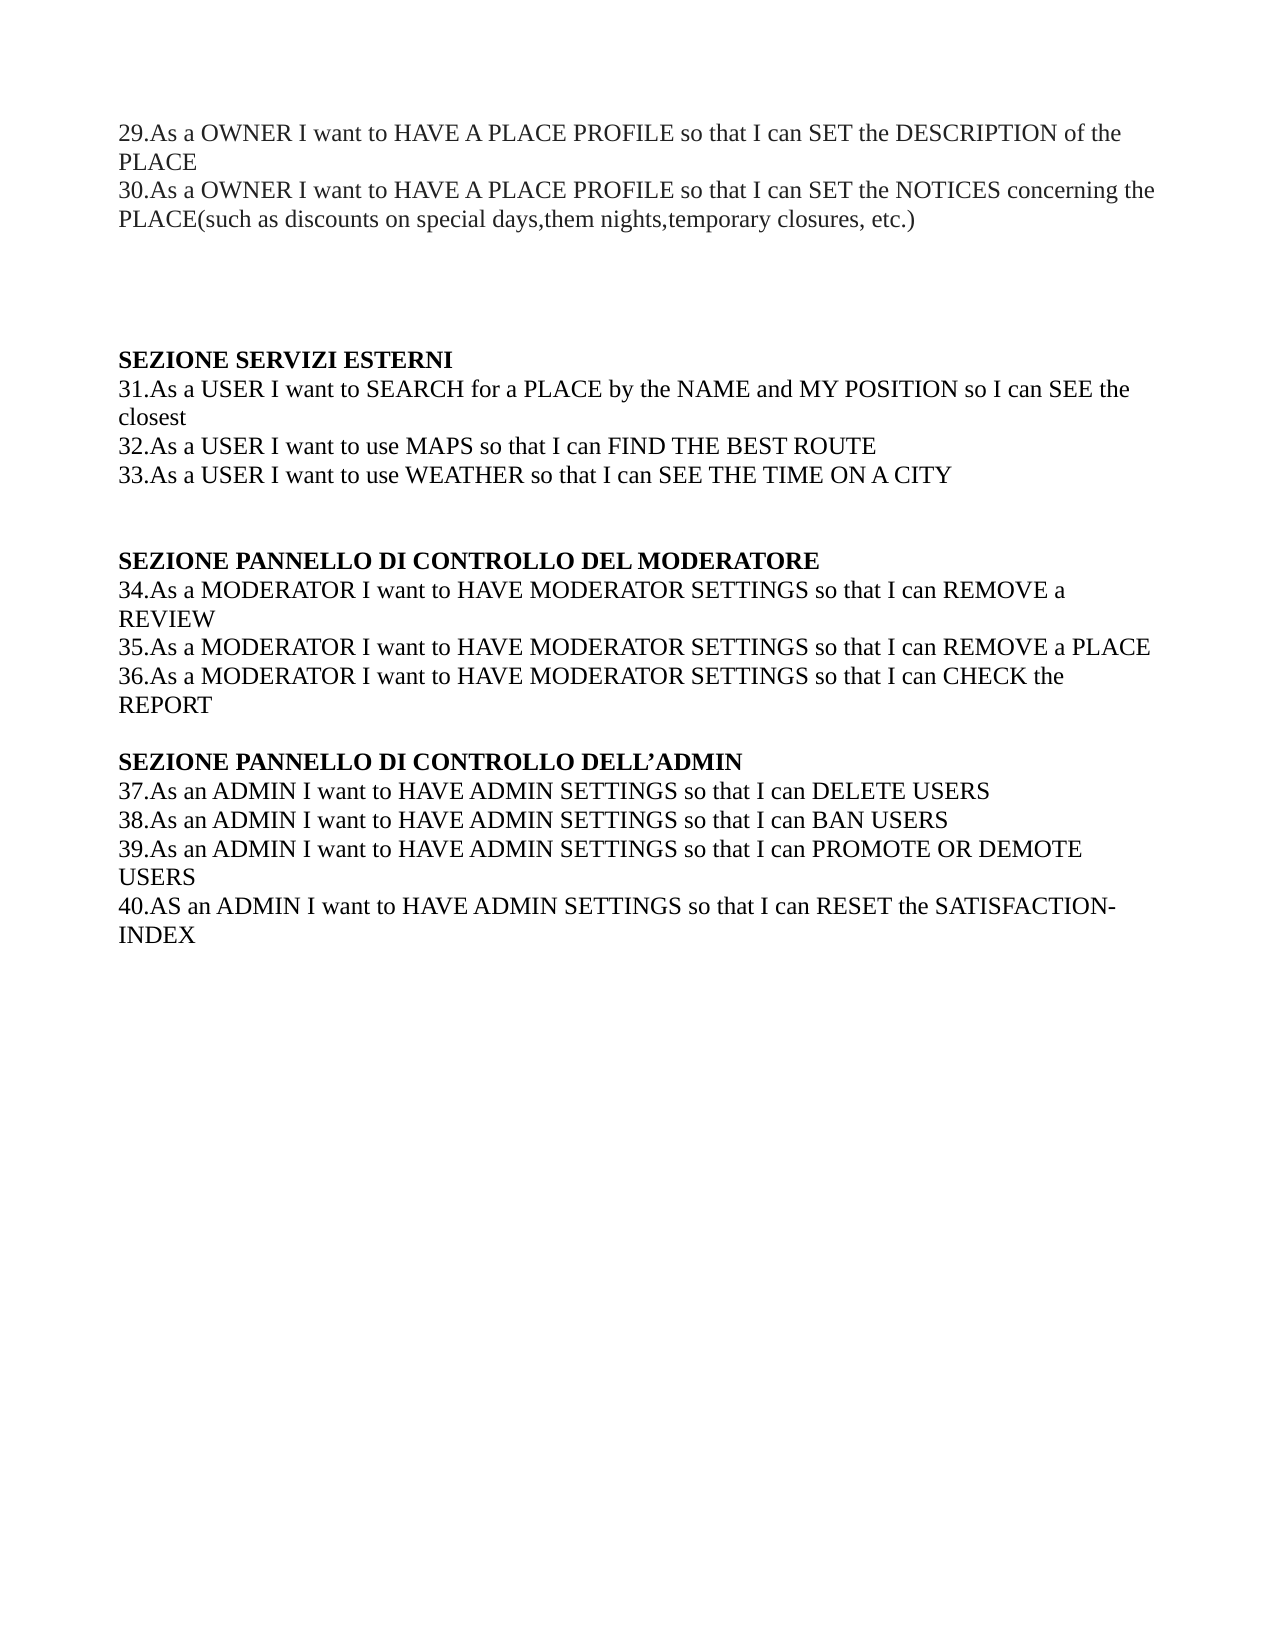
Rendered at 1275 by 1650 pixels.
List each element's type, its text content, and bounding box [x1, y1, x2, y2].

text 31.As a USER I want to SEARCH for a PLACE by the NAME and MY POSITION so I can SEE the closest [118, 374, 1157, 431]
text 35.As a MODERATOR I want to HAVE MODERATOR SETTINGS so that I can REMOVE a PLACE [118, 632, 1157, 661]
text USERS [118, 862, 1157, 891]
text 29.As a OWNER I want to HAVE A PLACE PROFILE so that I can SET the DESCRIPTION of the PLACE [118, 118, 1157, 176]
text 33.As a USER I want to use WEATHER so that I can SEE THE TIME ON A CITY [118, 460, 1157, 517]
text 40.AS an ADMIN I want to HAVE ADMIN SETTINGS so that I can RESET the SATISFACTION-INDEX [118, 891, 1157, 949]
text SEZIONE PANNELLO DI CONTROLLO DEL MODERATORE [118, 546, 1157, 575]
text 30.As a OWNER I want to HAVE A PLACE PROFILE so that I can SET the NOTICES concerning the PLACE(such as discounts on special days,them nights,temporary closures, etc.) [118, 176, 1157, 233]
text 39.As an ADMIN I want to HAVE ADMIN SETTINGS so that I can PROMOTE OR DEMOTE [118, 834, 1157, 862]
text 34.As a MODERATOR I want to HAVE MODERATOR SETTINGS so that I can REMOVE a REVIEW [118, 575, 1157, 632]
text 37.As an ADMIN I want to HAVE ADMIN SETTINGS so that I can DELETE USERS [118, 776, 1157, 805]
text 32.As a USER I want to use MAPS so that I can FIND THE BEST ROUTE [118, 431, 1157, 460]
text SEZIONE PANNELLO DI CONTROLLO DELL’ADMIN [118, 747, 1157, 776]
text 38.As an ADMIN I want to HAVE ADMIN SETTINGS so that I can BAN USERS [118, 805, 1157, 834]
text SEZIONE SERVIZI ESTERNI [118, 345, 1157, 374]
text 36.As a MODERATOR I want to HAVE MODERATOR SETTINGS so that I can CHECK the REPORT [118, 661, 1157, 719]
